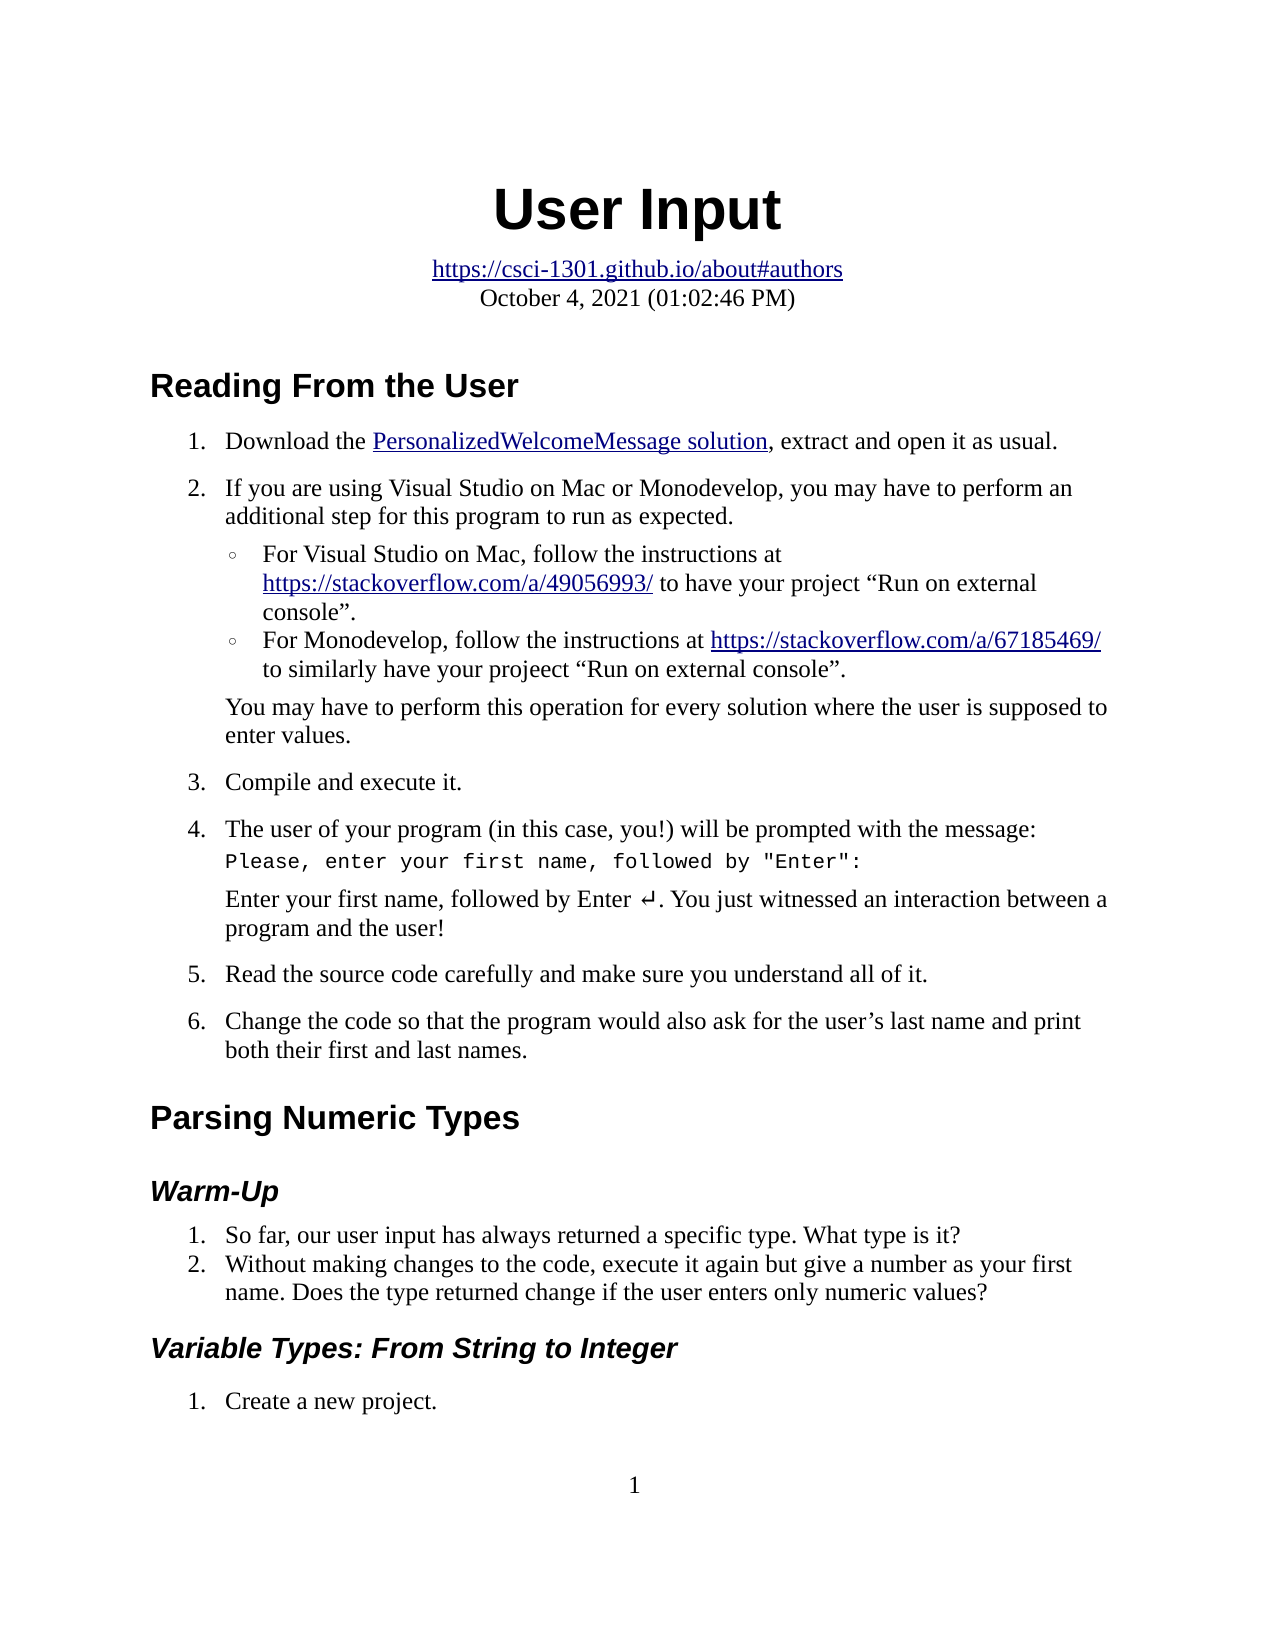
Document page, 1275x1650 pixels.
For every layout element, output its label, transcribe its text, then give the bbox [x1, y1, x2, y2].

subtitle Reading From the User [150, 366, 1125, 404]
list Change the code so that the program would also ask for the user’s last name and print both their first and last names. [187, 1006, 1125, 1064]
title User Input [150, 175, 1125, 242]
list Please, enter your first name, followed by "Enter": [187, 852, 1125, 875]
list You may have to perform this operation for every solution where the user is supposed to enter values. [187, 692, 1125, 749]
list Read the source code carefully and make sure you understand all of it. [187, 959, 1125, 988]
list Create a new project. [187, 1386, 1125, 1415]
list So far, our user input has always returned a specific type. What type is it? [187, 1220, 1125, 1249]
subtitle Variable Types: From String to Integer [150, 1331, 1125, 1365]
list Enter your first name, followed by Enter ↵. You just witnessed an interaction between a program and the user! [187, 884, 1125, 942]
list Compile and execute it. [187, 767, 1125, 796]
list Without making changes to the code, execute it again but give a number as your first name. Does the type returned change if the user enters only numeric values? [187, 1249, 1125, 1306]
subtitle Warm-Up [150, 1174, 1125, 1207]
list For Monodevelop, follow the instructions at https://stackoverflow.com/a/67185469/ to similarly have your projeect “Run on external console”. [225, 625, 1125, 683]
list The user of your program (in this case, you!) will be prompted with the message: [187, 814, 1125, 843]
subtitle Parsing Numeric Types [150, 1098, 1125, 1136]
list If you are using Visual Studio on Mac or Monodevelop, you may have to perform an additional step for this program to run as expected. [187, 473, 1125, 530]
text https://csci-1301.github.io/about#authors [150, 254, 1125, 283]
text October 4, 2021 (01:02:46 PM) [150, 283, 1125, 312]
list Download the PersonalizedWelcomeMessage solution, extract and open it as usual. [187, 426, 1125, 455]
list For Visual Studio on Mac, follow the instructions at https://stackoverflow.com/a/49056993/ to have your project “Run on external console”. [225, 539, 1125, 625]
